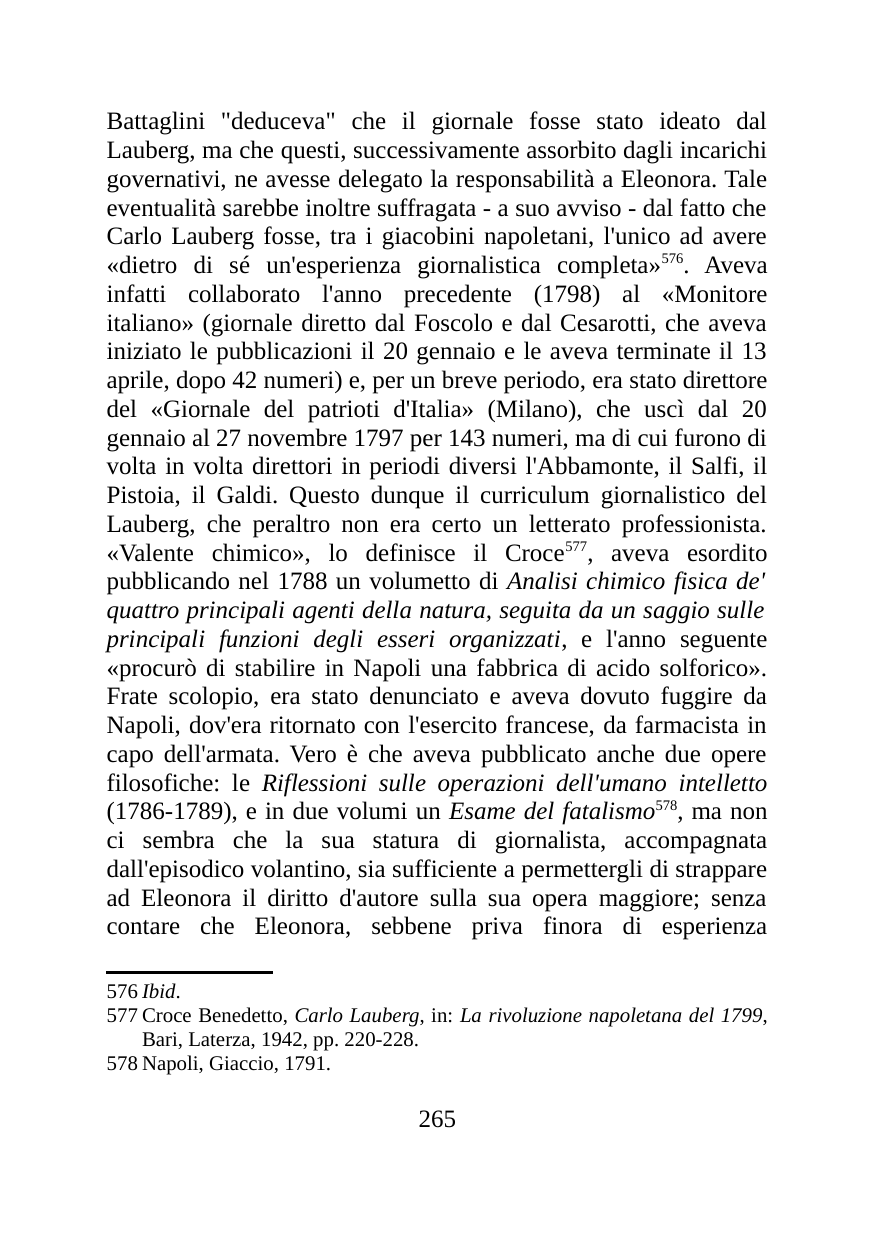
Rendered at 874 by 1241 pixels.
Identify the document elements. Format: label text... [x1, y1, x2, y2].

text Ibid. [106, 978, 768, 1003]
text Napoli, Giaccio, 1791. [106, 1051, 768, 1075]
text Croce Benedetto, Carlo Lauberg, in: La rivoluzione napoletana del 1799, Bari, Laterza, 1942, pp. 220-228. [106, 1003, 768, 1051]
text Battaglini "deduceva" che il giornale fosse stato ideato dal Lauberg, ma che questi, successivamente assorbito dagli incarichi governativi, ne avesse delegato la responsabilità a Eleonora. Tale eventualità sarebbe inoltre suffragata - a suo avviso - dal fatto che Carlo Lauberg fosse, tra i giacobini napoletani, l'unico ad avere «dietro di sé un'esperienza giornalistica completa». Aveva infatti collaborato l'anno precedente (1798) al «Monitore italiano» (giornale diretto dal Foscolo e dal Cesarotti, che aveva iniziato le pubblicazioni il 20 gennaio e le aveva terminate il 13 aprile, dopo 42 numeri) e, per un breve periodo, era stato direttore del «Giornale del patrioti d'Italia» (Milano), che uscì dal 20 gennaio al 27 novembre 1797 per 143 numeri, ma di cui furono di volta in volta direttori in periodi diversi l'Abbamonte, il Salfi, il Pistoia, il Galdi. Questo dunque il curriculum giornalistico del Lauberg, che peraltro non era certo un letterato professionista. «Valente chimico», lo definisce il Croce, aveva esordito pubblicando nel 1788 un volumetto di Analisi chimico fisica de' quattro principali agenti della natura, seguita da un saggio sulle principali funzioni degli esseri organizzati, e l'anno seguente «procurò di stabilire in Napoli una fabbrica di acido solforico». Frate scolopio, era stato denunciato e aveva dovuto fuggire da Napoli, dov'era ritornato con l'esercito francese, da farmacista in capo dell'armata. Vero è che aveva pubblicato anche due opere filosofiche: le Riflessioni sulle operazioni dell'umano intelletto (1786-1789), e in due volumi un Esame del fatalismo, ma non ci sembra che la sua statura di giornalista, accompagnata dall'episodico volantino, sia sufficiente a permettergli di strappare ad Eleonora il diritto d'autore sulla sua opera maggiore; senza contare che Eleonora, sebbene priva finora di esperienza [106, 106, 768, 940]
